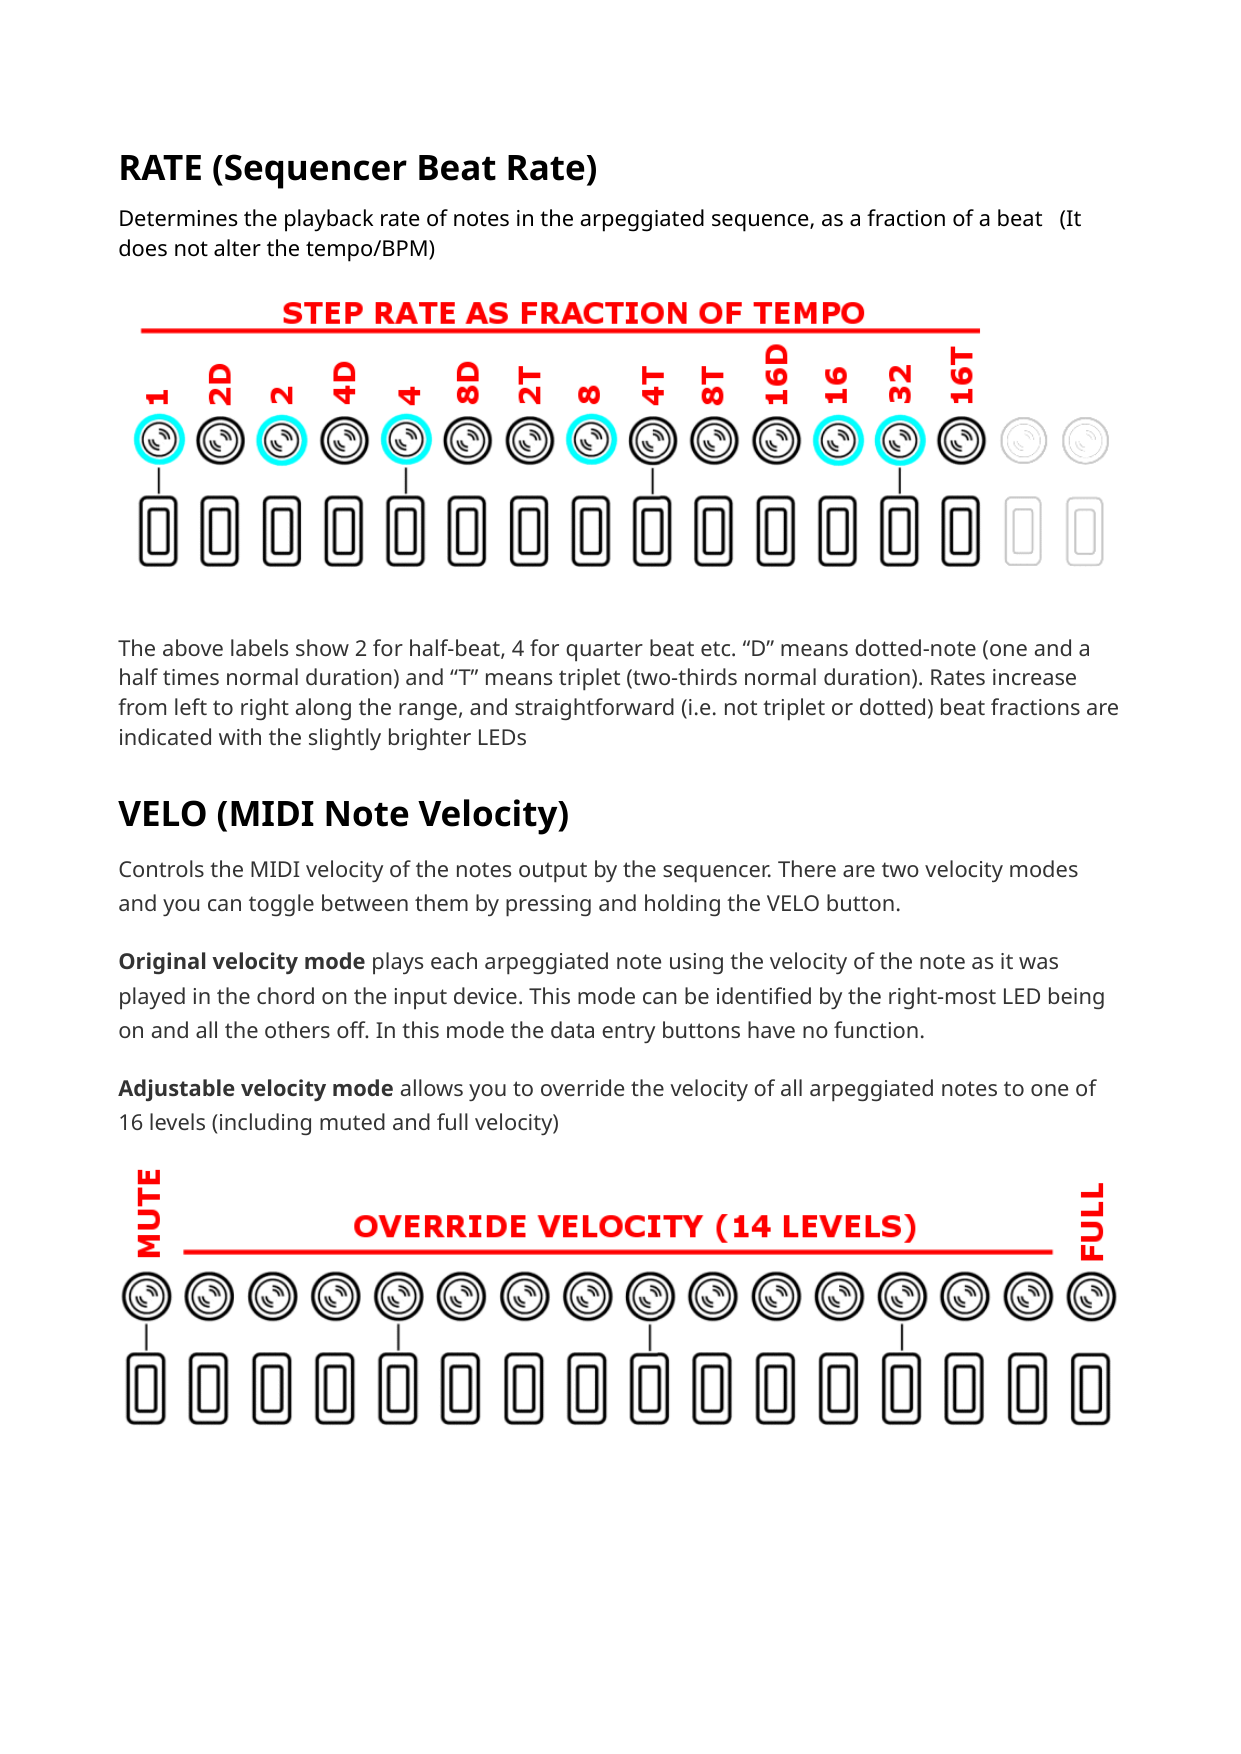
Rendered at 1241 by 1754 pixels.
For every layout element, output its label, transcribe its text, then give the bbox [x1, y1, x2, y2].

subtitle VELO (MIDI Note Velocity) [118, 789, 1122, 837]
text Controls the MIDI velocity of the notes output by the sequencer. There are two velocity modes and you can toggle between them by pressing and holding the VELO button. [118, 849, 1122, 918]
text Adjustable velocity mode allows you to override the velocity of all arpeggiated notes to one of 16 levels (including muted and full velocity) [118, 1068, 1122, 1137]
picture [118, 1160, 1123, 1435]
text The above labels show 2 for half-beat, 4 for quarter beat etc. “D” means dotted-note (one and a half times normal duration) and “T” means triplet (two-thirds normal duration). Rates increase from left to right along the range, and straightforward (i.e. not triplet or dotted) beat fractions are indicated with the slightly brighter LEDs [118, 633, 1122, 752]
subtitle RATE (Sequencer Beat Rate) [118, 143, 1122, 191]
text Original velocity mode plays each arpeggiated note using the velocity of the note as it was played in the chord on the input device. This mode can be identified by the right-most LED being on and all the others off. In this mode the data entry buttons have no function. [118, 942, 1122, 1045]
text Determines the playback rate of notes in the arpeggiated sequence, as a fraction of a beat (It does not alter the tempo/BPM) [118, 203, 1122, 263]
picture [118, 275, 1123, 580]
